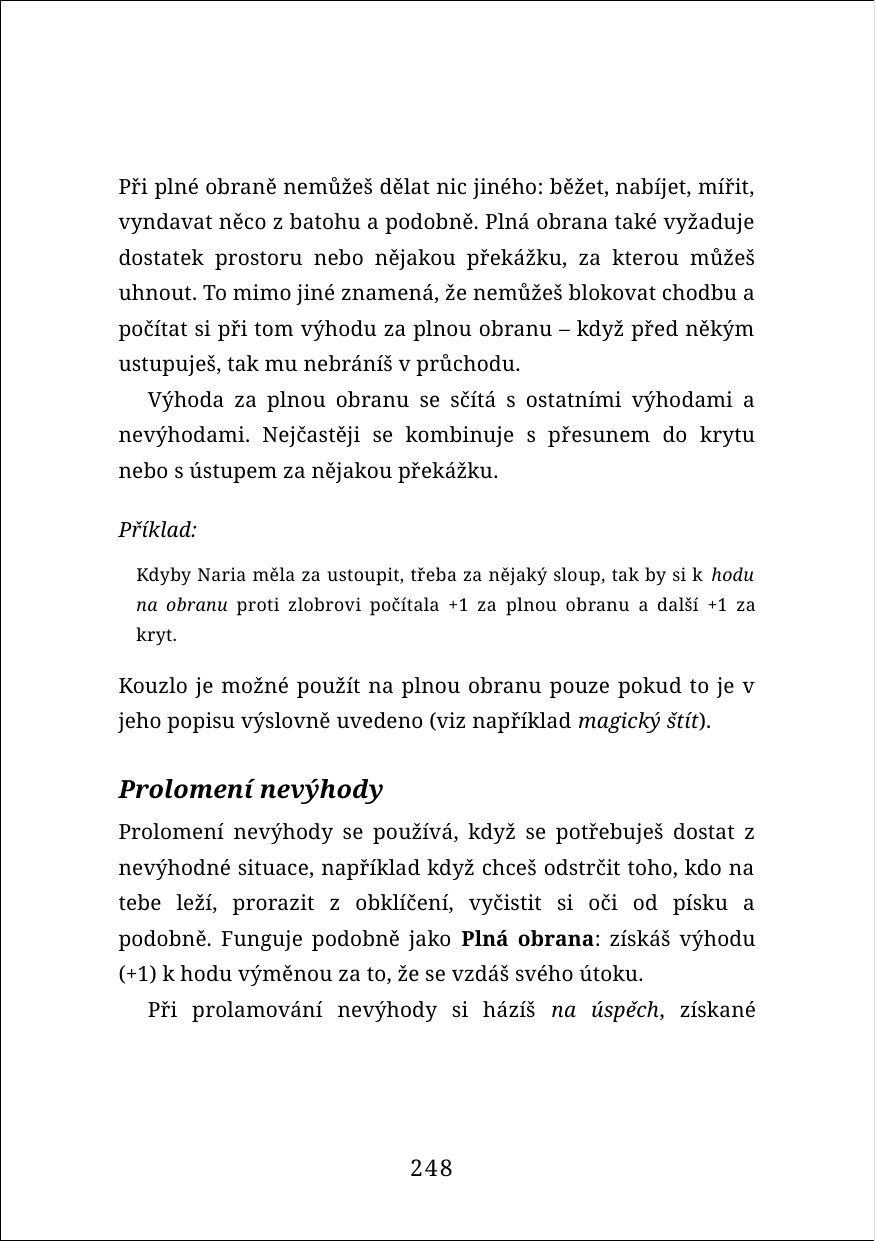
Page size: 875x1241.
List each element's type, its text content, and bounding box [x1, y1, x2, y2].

text Při plné obraně nemůžeš dělat nic jiného: běžet, nabíjet, mířit, vyndavat něco z batohu a podobně. Plná obrana také vyžaduje dostatek prostoru nebo nějakou překážku, za kterou můžeš uhnout. To mimo jiné znamená, že nemůžeš blokovat chodbu a počítat si při tom výhodu za plnou obranu – když před někým ustupuješ, tak mu nebráníš v průchodu. Výhoda za plnou obranu se sčítá s ostatními výhodami a nevýhodami. Nejčastěji se kombinuje s přesunem do krytu nebo s ústupem za nějakou překážku. [118, 172, 756, 484]
text Kdyby Naria měla za ustoupit, třeba za nějaký sloup, tak by si k hodu na obranu proti zlobrovi počítala +1 za plnou obranu a další +1 za kryt. [136, 562, 756, 647]
text Kouzlo je možné použít na plnou obranu pouze pokud to je v jeho popisu výslovně uvedeno (viz například magický štít). [118, 671, 756, 735]
subtitle Prolomení nevýhody [118, 771, 756, 805]
text Příklad: [118, 515, 756, 543]
text Prolomení nevýhody se používá, když se potřebuješ dostat z nevýhodné situace, například když chceš odstrčit toho, kdo na tebe leží, prorazit z obklíčení, vyčistit si oči od písku a podobně. Funguje podobně jako Plná obrana: získáš výhodu (+1) k hodu výměnou za to, že se vzdáš svého útoku. Při prolamování nevýhody si házíš na úspěch, získané [118, 817, 756, 1023]
